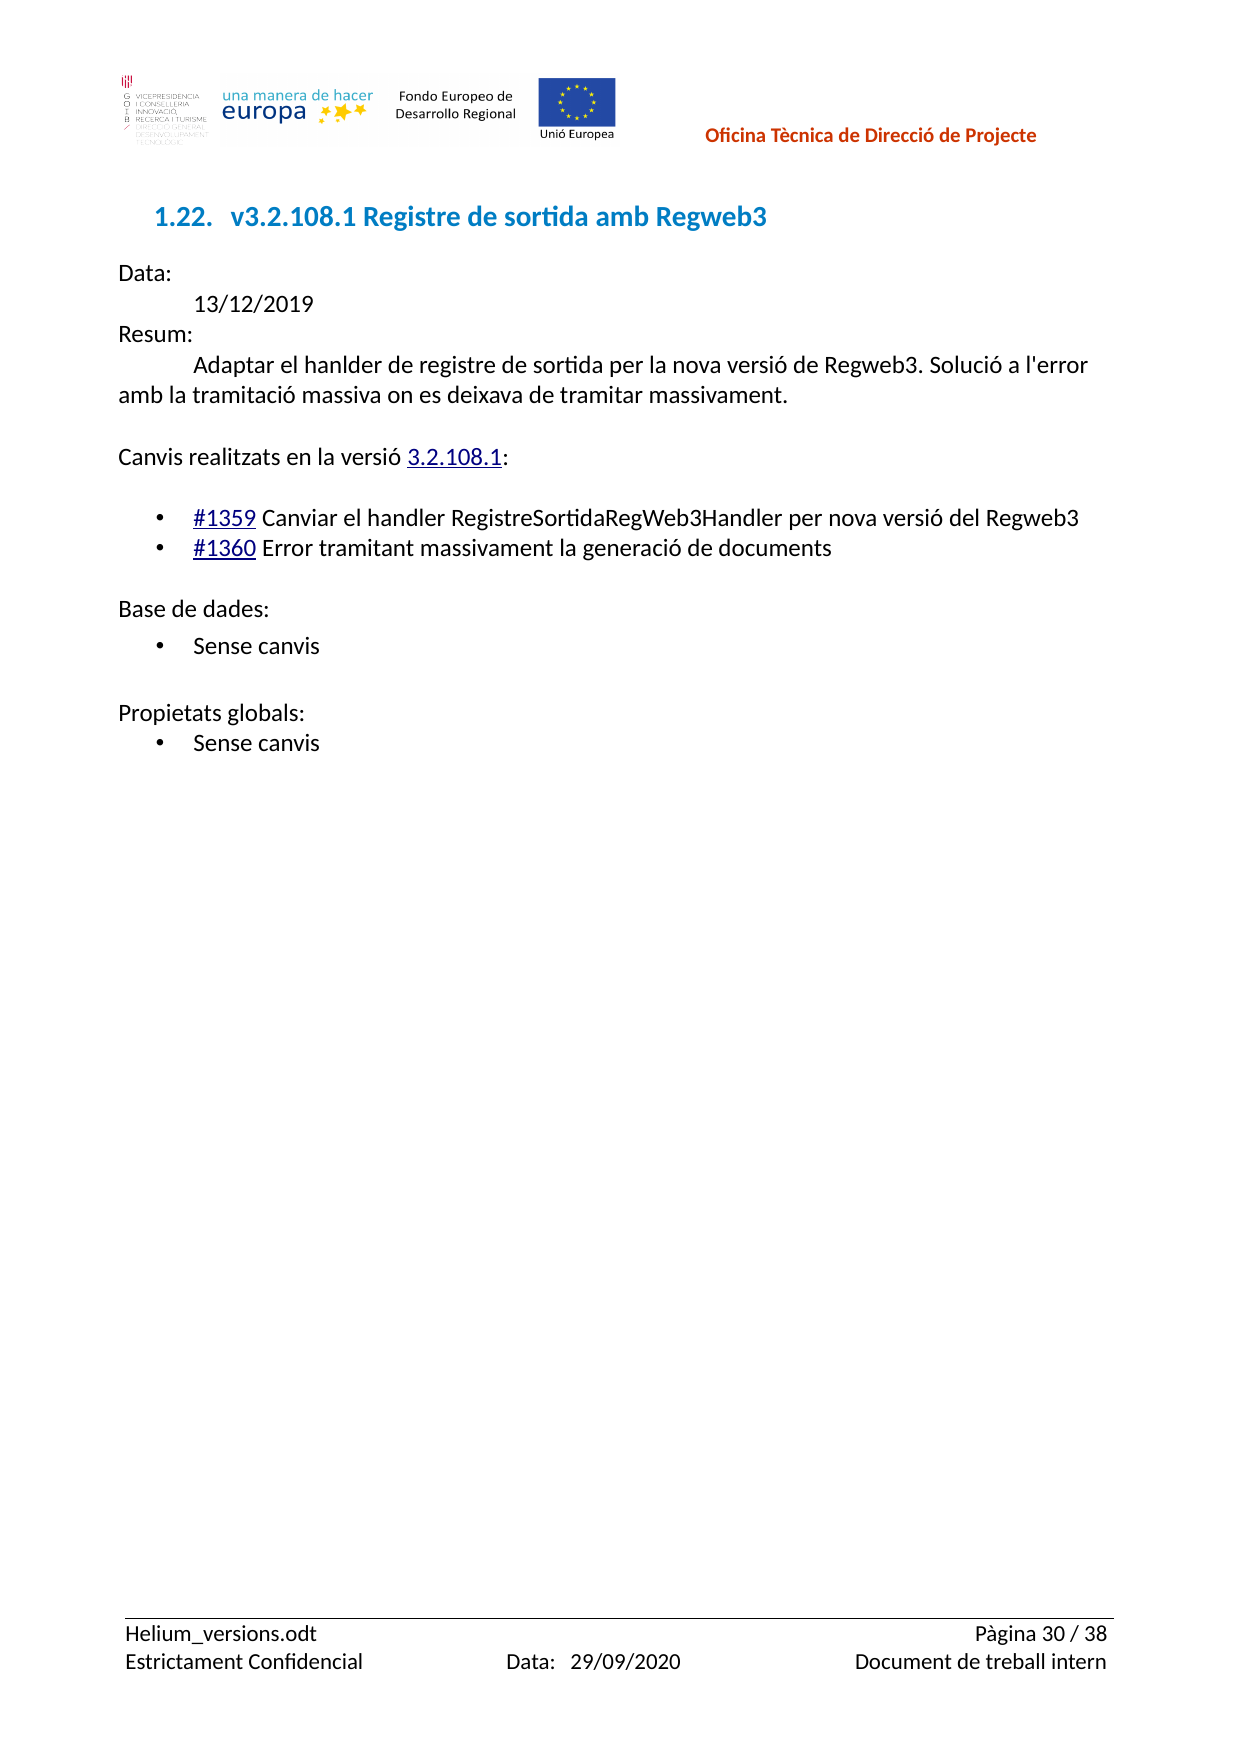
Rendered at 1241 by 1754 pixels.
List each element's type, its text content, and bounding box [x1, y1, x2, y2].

text Propietats globals: [118, 697, 1122, 727]
text Canvis realitzats en la versió 3.2.108.1: [118, 441, 1122, 471]
text Adaptar el hanlder de registre de sortida per la nova versió de Regweb3. Solució a l'error amb la tramitació massiva on es deixava de tramitar massivament. [118, 349, 1122, 410]
list Sense canvis [156, 630, 1122, 660]
text Data: [118, 258, 1122, 288]
picture [219, 73, 621, 147]
subtitle v3.2.108.1 Registre de sortida amb Regweb3 [153, 198, 1122, 234]
list #1360 Error tramitant massivament la generació de documents [156, 532, 1122, 563]
text Resum: [118, 319, 1122, 349]
picture [118, 73, 213, 147]
text Base de dades: [118, 593, 1122, 624]
list #1359 Canviar el handler RegistreSortidaRegWeb3Handler per nova versió del Regweb3 [156, 502, 1122, 532]
list Sense canvis [156, 727, 1122, 758]
text 13/12/2019 [118, 288, 1122, 319]
